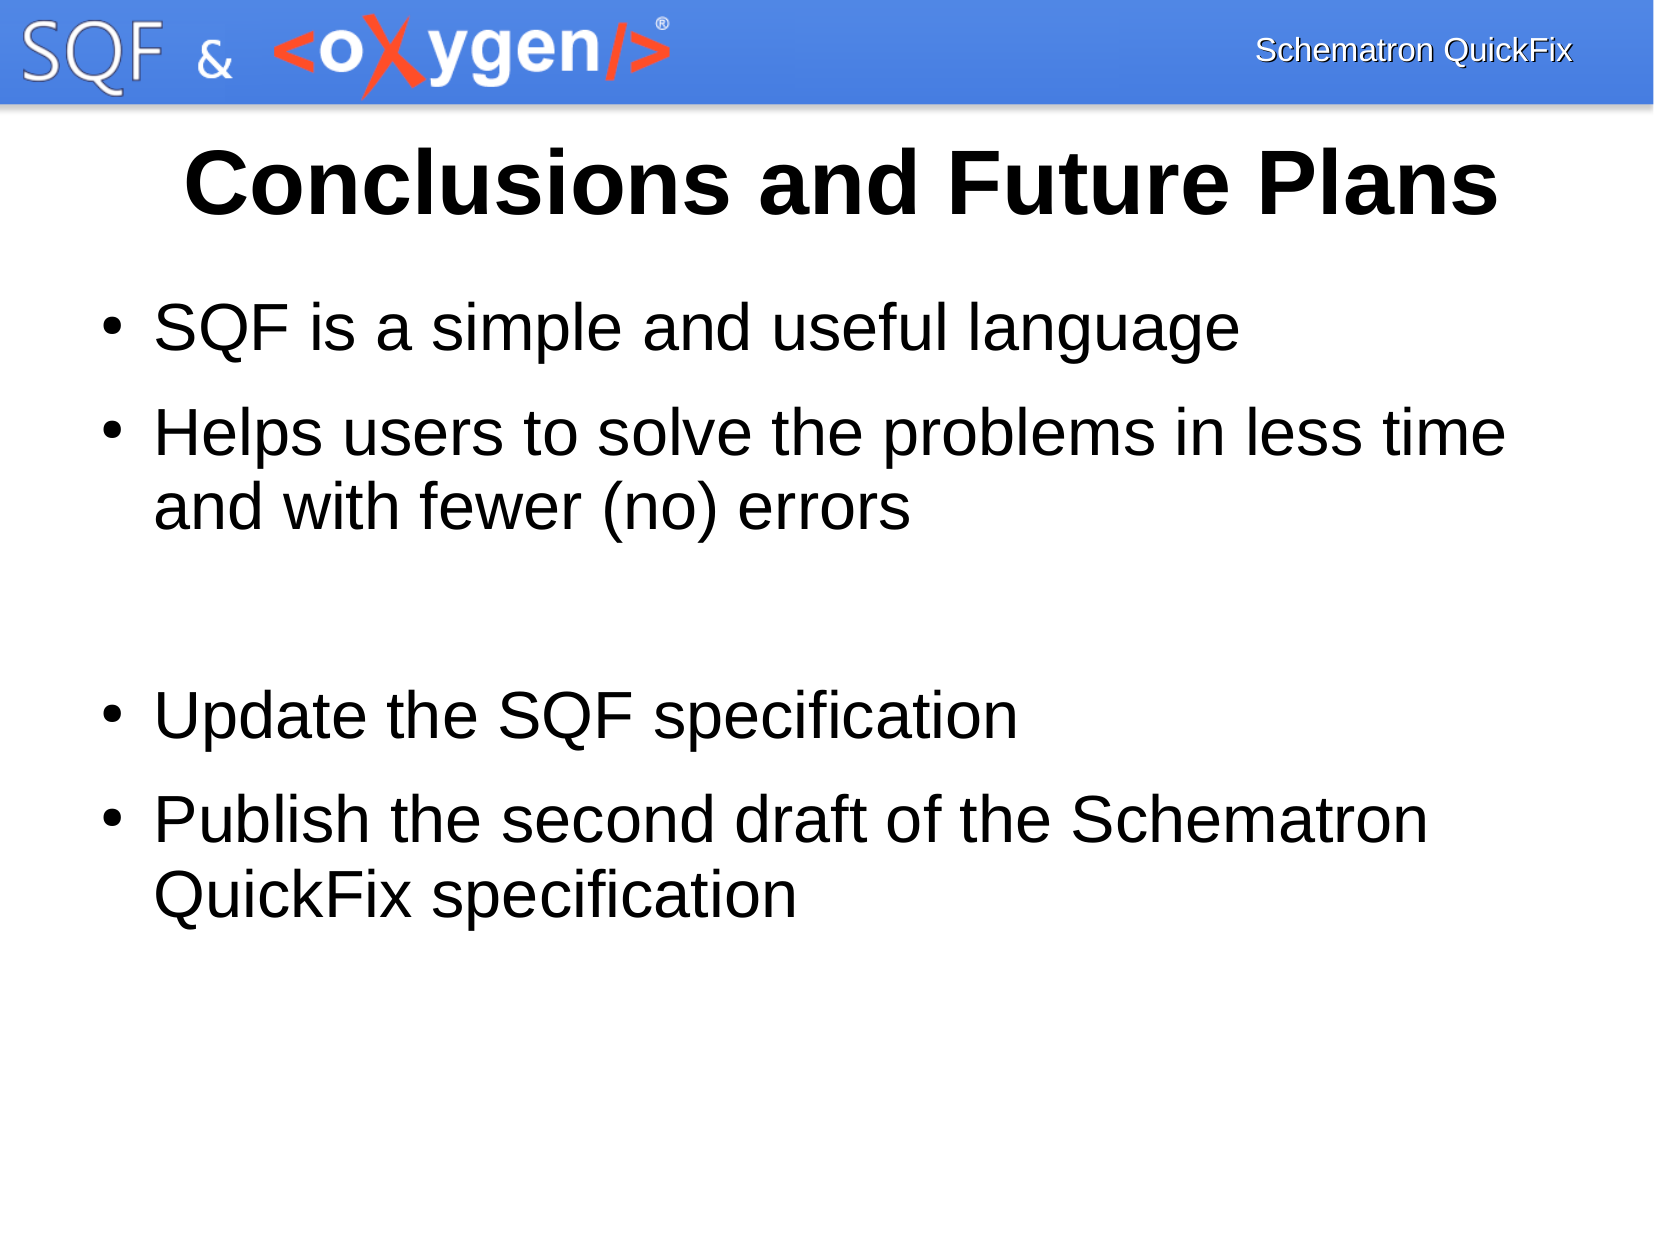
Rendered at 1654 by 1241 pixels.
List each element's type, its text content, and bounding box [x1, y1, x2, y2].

list SQF is a simple and useful language Helps users to solve the problems in less time and with fewer (no) errors Update the SQF specification Publish the second draft of the Schematron QuickFix specification [82, 290, 1571, 1152]
picture [0, 0, 1654, 118]
title Conclusions and Future Plans [82, 78, 1571, 287]
